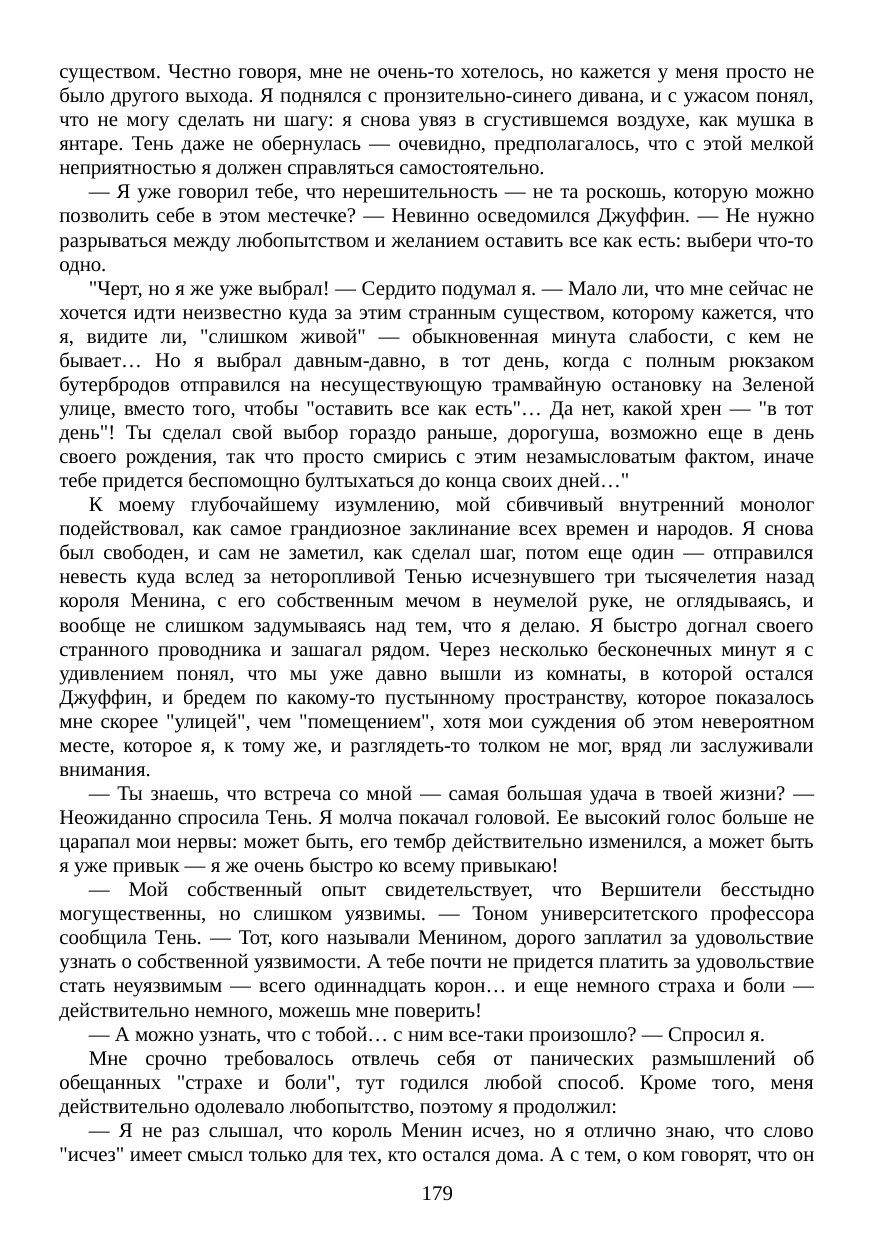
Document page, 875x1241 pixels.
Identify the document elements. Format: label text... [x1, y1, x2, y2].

text "Черт, но я же уже выбрал! — Сердито подумал я. — Мало ли, что мне сейчас не хочется идти неизвестно куда за этим странным существом, которому кажется, что я, видите ли, "слишком живой" — обыкновенная минута слабости, с кем не бывает… Но я выбрал давным-давно, в тот день, когда с полным рюкзаком бутербродов отправился на несуществующую трамвайную остановку на Зеленой улице, вместо того, чтобы "оставить все как есть"… Да нет, какой хрен — "в тот день"! Ты сделал свой выбор гораздо раньше, дорогуша, возможно еще в день своего рождения, так что просто смирись с этим незамысловатым фактом, иначе тебе придется беспомощно бултыхаться до конца своих дней…" [59, 276, 815, 492]
text К моему глубочайшему изумлению, мой сбивчивый внутренний монолог подействовал, как самое грандиозное заклинание всех времен и народов. Я снова был свободен, и сам не заметил, как сделал шаг, потом еще один — отправился невесть куда вслед за неторопливой Тенью исчезнувшего три тысячелетия назад короля Менина, с его собственным мечом в неумелой руке, не оглядываясь, и вообще не слишком задумываясь над тем, что я делаю. Я быстро догнал своего странного проводника и зашагал рядом. Через несколько бесконечных минут я с удивлением понял, что мы уже давно вышли из комнаты, в которой остался Джуффин, и бредем по какому-то пустынному пространству, которое показалось мне скорее "улицей", чем "помещением", хотя мои суждения об этом невероятном месте, которое я, к тому же, и разглядеть-то толком не мог, вряд ли заслуживали внимания. [59, 492, 815, 781]
text Мне срочно требовалось отвлечь себя от панических размышлений об обещанных "страхе и боли", тут годился любой способ. Кроме того, меня действительно одолевало любопытство, поэтому я продолжил: [59, 1046, 815, 1118]
text — А можно узнать, что с тобой… с ним все-таки произошло? — Спросил я. [59, 1022, 815, 1046]
text — Ты знаешь, что встреча со мной — самая большая удача в твоей жизни? — Неожиданно спросила Тень. Я молча покачал головой. Ее высокий голос больше не царапал мои нервы: может быть, его тембр действительно изменился, а может быть я уже привык — я же очень быстро ко всему привыкаю! [59, 781, 815, 877]
text — Я не раз слышал, что король Менин исчез, но я отлично знаю, что слово "исчез" имеет смысл только для тех, кто остался дома. А с тем, о ком говорят, что он [59, 1118, 815, 1166]
text — Я уже говорил тебе, что нерешительность — не та роскошь, которую можно позволить себе в этом местечке? — Невинно осведомился Джуффин. — Не нужно разрываться между любопытством и желанием оставить все как есть: выбери что-то одно. [59, 179, 815, 276]
text — Мой собственный опыт свидетельствует, что Вершители бесстыдно могущественны, но слишком уязвимы. — Тоном университетского профессора сообщила Тень. — Тот, кого называли Менином, дорого заплатил за удовольствие узнать о собственной уязвимости. А тебе почти не придется платить за удовольствие стать неуязвимым — всего одиннадцать корон… и еще немного страха и боли — действительно немного, можешь мне поверить! [59, 877, 815, 1022]
text существом. Честно говоря, мне не очень-то хотелось, но кажется у меня просто не было другого выхода. Я поднялся с пронзительно-синего дивана, и с ужасом понял, что не могу сделать ни шагу: я снова увяз в сгустившемся воздухе, как мушка в янтаре. Тень даже не обернулась — очевидно, предполагалось, что с этой мелкой неприятностью я должен справляться самостоятельно. [59, 59, 815, 179]
